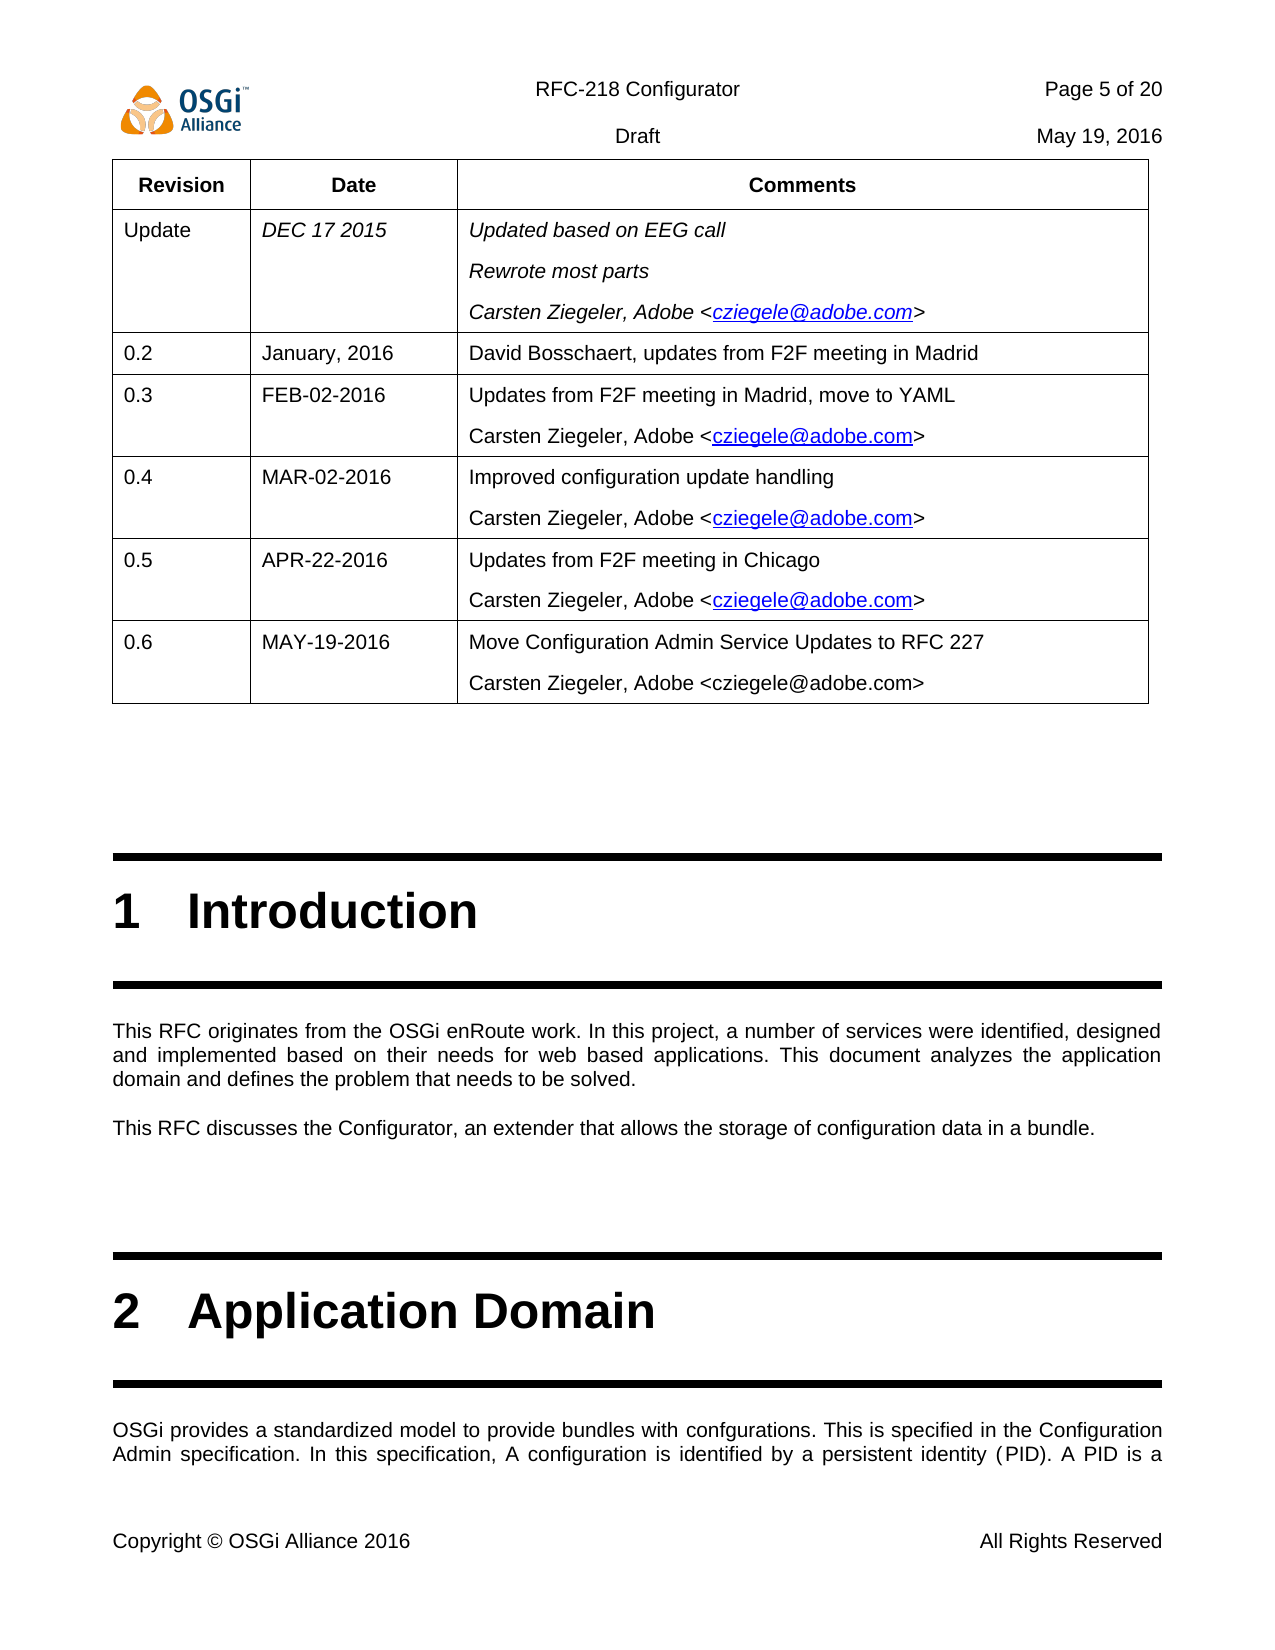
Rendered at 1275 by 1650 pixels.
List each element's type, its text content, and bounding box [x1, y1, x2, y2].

table_cell 0.6 [113, 621, 250, 703]
table_cell FEB-02-2016 [251, 375, 457, 456]
table_cell Update [113, 210, 250, 332]
table_cell MAR-02-2016 [251, 457, 457, 538]
table_header Revision [113, 160, 250, 209]
table_cell Updates from F2F meeting in Madrid, move to YAML Carsten Ziegeler, Adobe <cziegele@adobe.com> [458, 375, 1148, 456]
table_cell 0.3 [113, 375, 250, 456]
table_cell 0.5 [113, 539, 250, 620]
table_cell 0.4 [113, 457, 250, 538]
table_cell Improved configuration update handling Carsten Ziegeler, Adobe <cziegele@adobe.com> [458, 457, 1148, 538]
text This RFC discusses the Configurator, an extender that allows the storage of configuration data in a bundle. [112, 1115, 1162, 1139]
table_cell Move Configuration Admin Service Updates to RFC 227 Carsten Ziegeler, Adobe <cziegele@adobe.com> [458, 621, 1148, 703]
picture [113, 78, 257, 142]
table_cell 0.2 [113, 333, 250, 373]
table_cell DEC 17 2015 [251, 210, 457, 332]
table_cell Updated based on EEG call Rewrote most parts Carsten Ziegeler, Adobe <cziegele@adobe.com> [458, 210, 1148, 332]
text OSGi provides a standardized model to provide bundles with confgurations. This is specified in the Configuration Admin specification. In this specification, A configuration is identified by a persistent identity (PID). A PID is a [112, 1418, 1162, 1466]
table_cell David Bosschaert, updates from F2F meeting in Madrid [458, 333, 1148, 373]
table_cell January, 2016 [251, 333, 457, 373]
subtitle Application Domain [112, 1253, 1162, 1388]
table_header Date [251, 160, 457, 209]
text This RFC originates from the OSGi enRoute work. In this project, a number of services were identified, designed and implemented based on their needs for web based applications. This document analyzes the application domain and defines the problem that needs to be solved. [112, 1018, 1162, 1090]
table_cell MAY-19-2016 [251, 621, 457, 703]
subtitle Introduction [112, 854, 1162, 989]
table_cell Updates from F2F meeting in Chicago Carsten Ziegeler, Adobe <cziegele@adobe.com> [458, 539, 1148, 620]
table_header Comments [458, 160, 1148, 209]
table_cell APR-22-2016 [251, 539, 457, 620]
